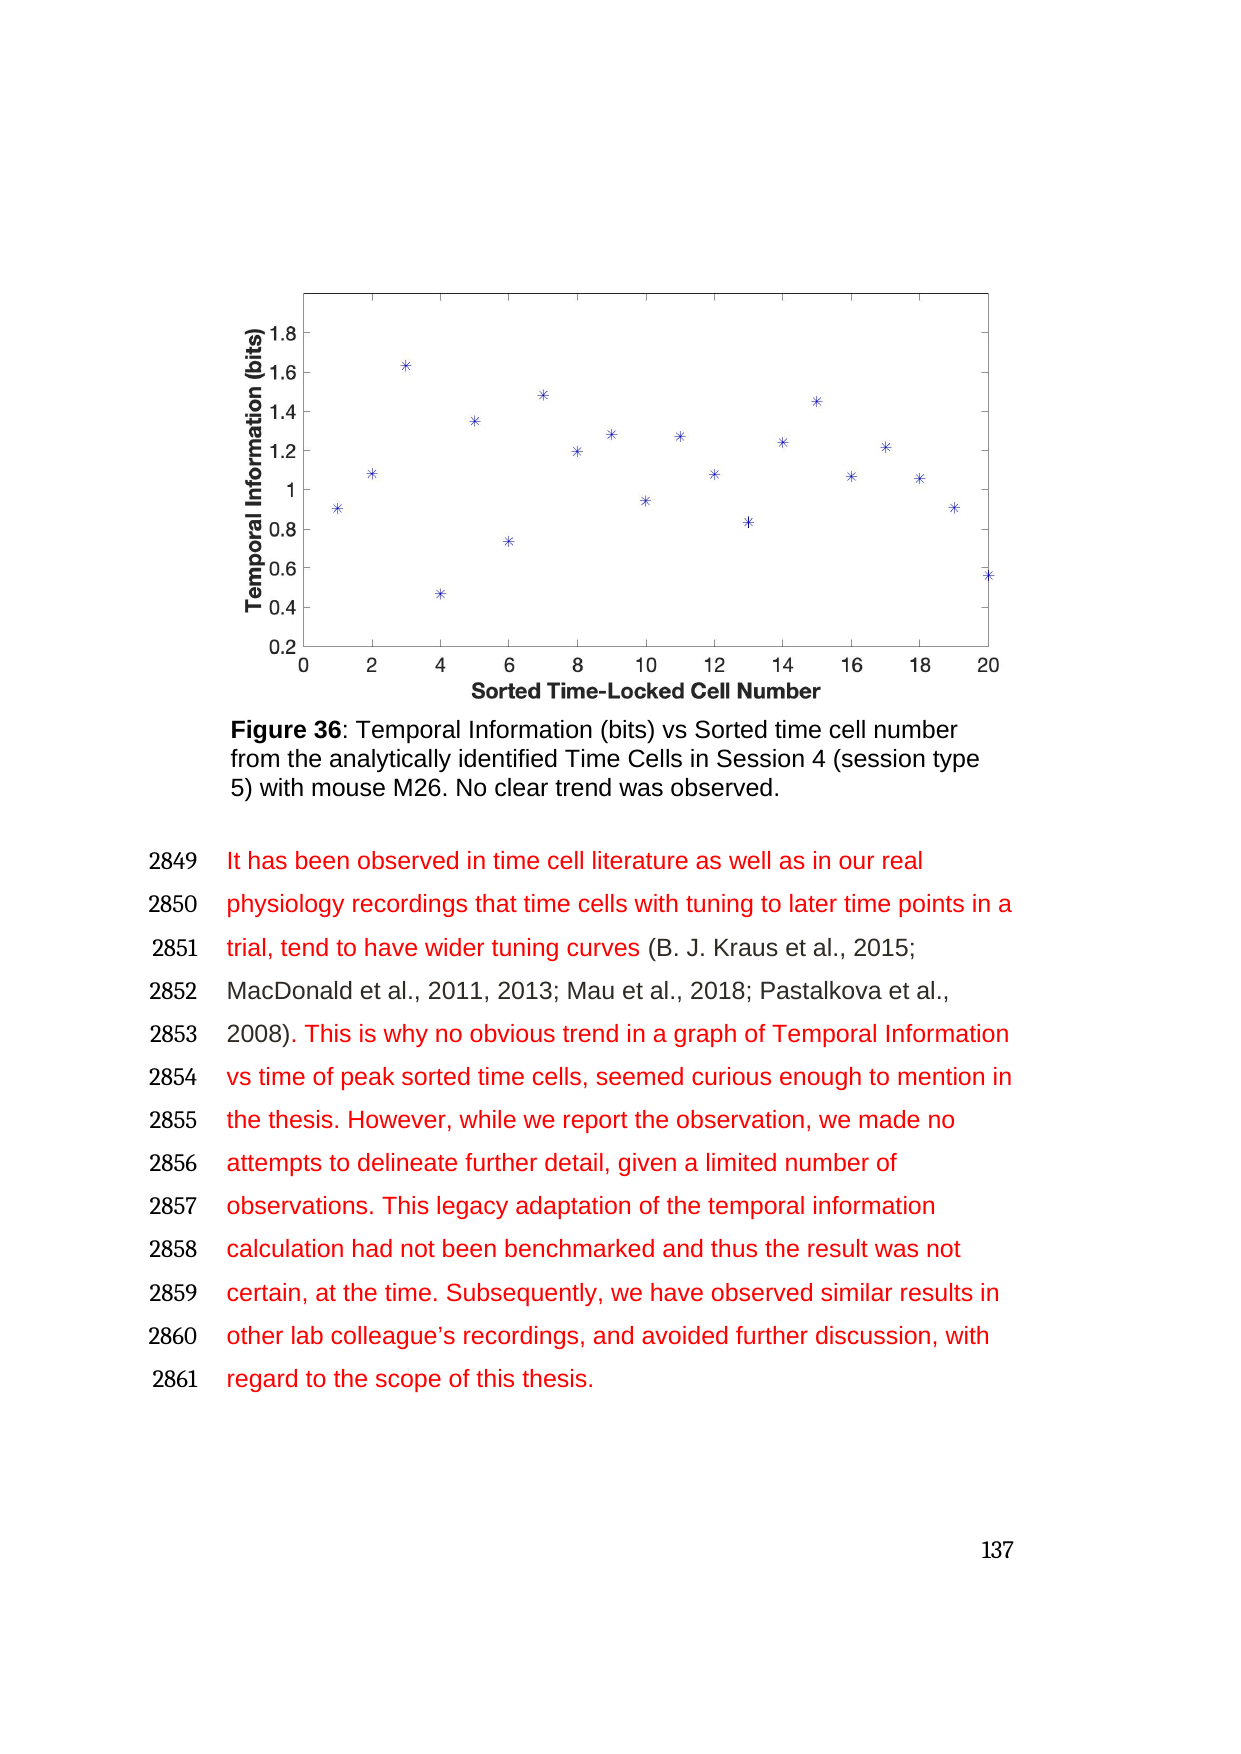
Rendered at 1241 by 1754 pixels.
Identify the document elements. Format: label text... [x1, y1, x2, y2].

text Figure 36: Temporal Information (bits) vs Sorted time cell number from the analytically identified Time Cells in Session 4 (session type 5) with mouse M26. No clear trend was observed. [230, 703, 1010, 801]
text It has been observed in time cell literature as well as in our real physiology recordings that time cells with tuning to later time points in a trial, tend to have wider tuning curves (B. J. Kraus et al., 2015; MacDonald et al., 2011, 2013; Mau et al., 2018; Pastalkova et al., 2008)⁠. This is why no obvious trend in a graph of Temporal Information vs time of peak sorted time cells, seemed curious enough to mention in the thesis. However, while we report the observation, we made no attempts to delineate further detail, given a limited number of observations. This legacy adaptation of the temporal information calculation had not been benchmarked and thus the result was not certain, at the time. Subsequently, we have observed similar results in other lab colleague’s recordings, and avoided further discussion, with regard to the scope of this thesis. [226, 248, 1014, 1392]
picture [230, 260, 1010, 703]
